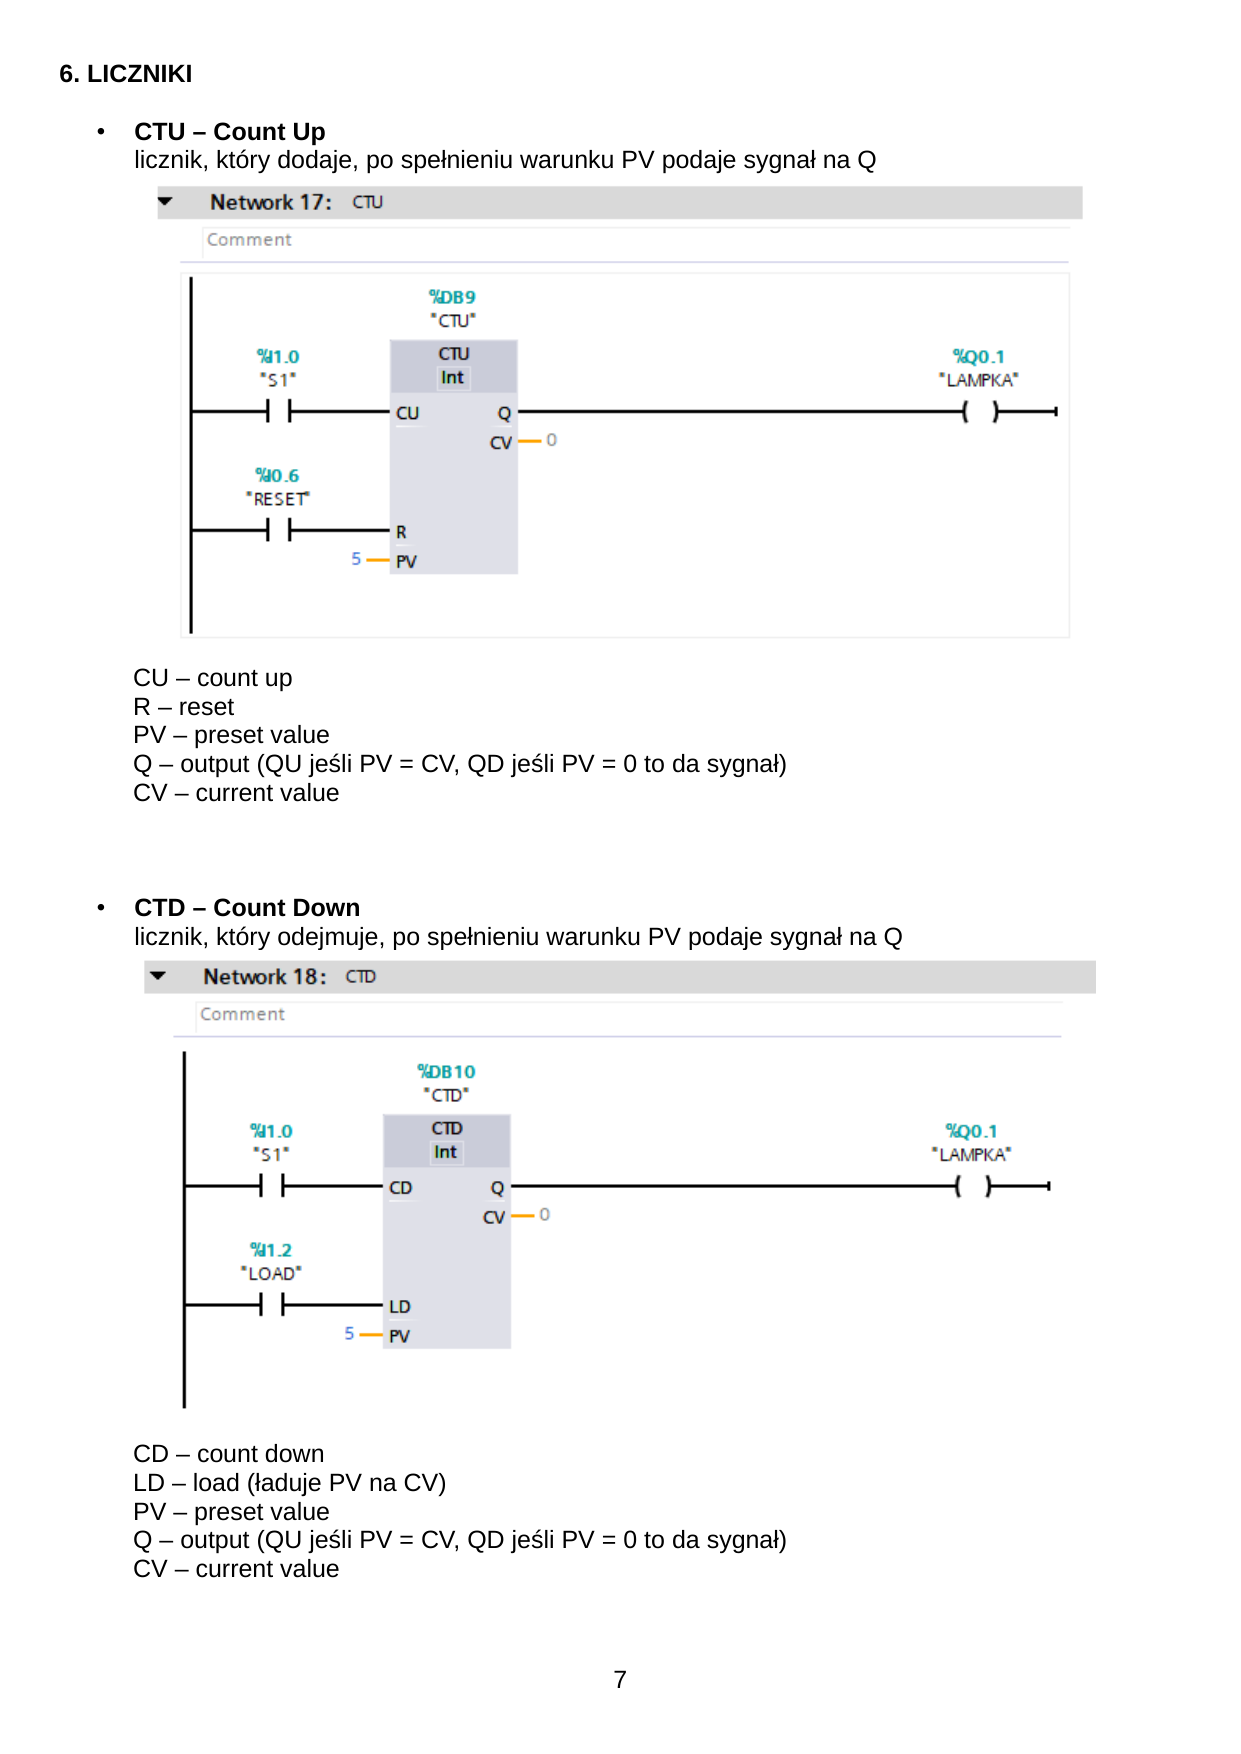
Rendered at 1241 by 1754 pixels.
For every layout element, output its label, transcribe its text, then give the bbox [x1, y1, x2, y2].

text CV – current value [59, 778, 1181, 807]
text PV – preset value [59, 1497, 1181, 1526]
text CU – count up [59, 663, 1181, 692]
picture [144, 950, 1096, 1418]
text Q – output (QU jeśli PV = CV, QD jeśli PV = 0 to da sygnał) [59, 749, 1181, 778]
text PV – preset value [59, 720, 1181, 749]
text R – reset [59, 692, 1181, 720]
list CTD – Count Down licznik, który odejmuje, po spełnieniu warunku PV podaje sygnał na Q [97, 893, 1181, 951]
list CTU – Count Up licznik, który dodaje, po spełnieniu warunku PV podaje sygnał na Q [97, 117, 1181, 174]
text CV – current value [59, 1554, 1181, 1583]
text Q – output (QU jeśli PV = CV, QD jeśli PV = 0 to da sygnał) [59, 1526, 1181, 1554]
text CD – count down [59, 1439, 1181, 1468]
text LD – load (ładuje PV na CV) [59, 1468, 1181, 1497]
picture [157, 174, 1083, 648]
text 6. LICZNIKI [59, 59, 1181, 88]
